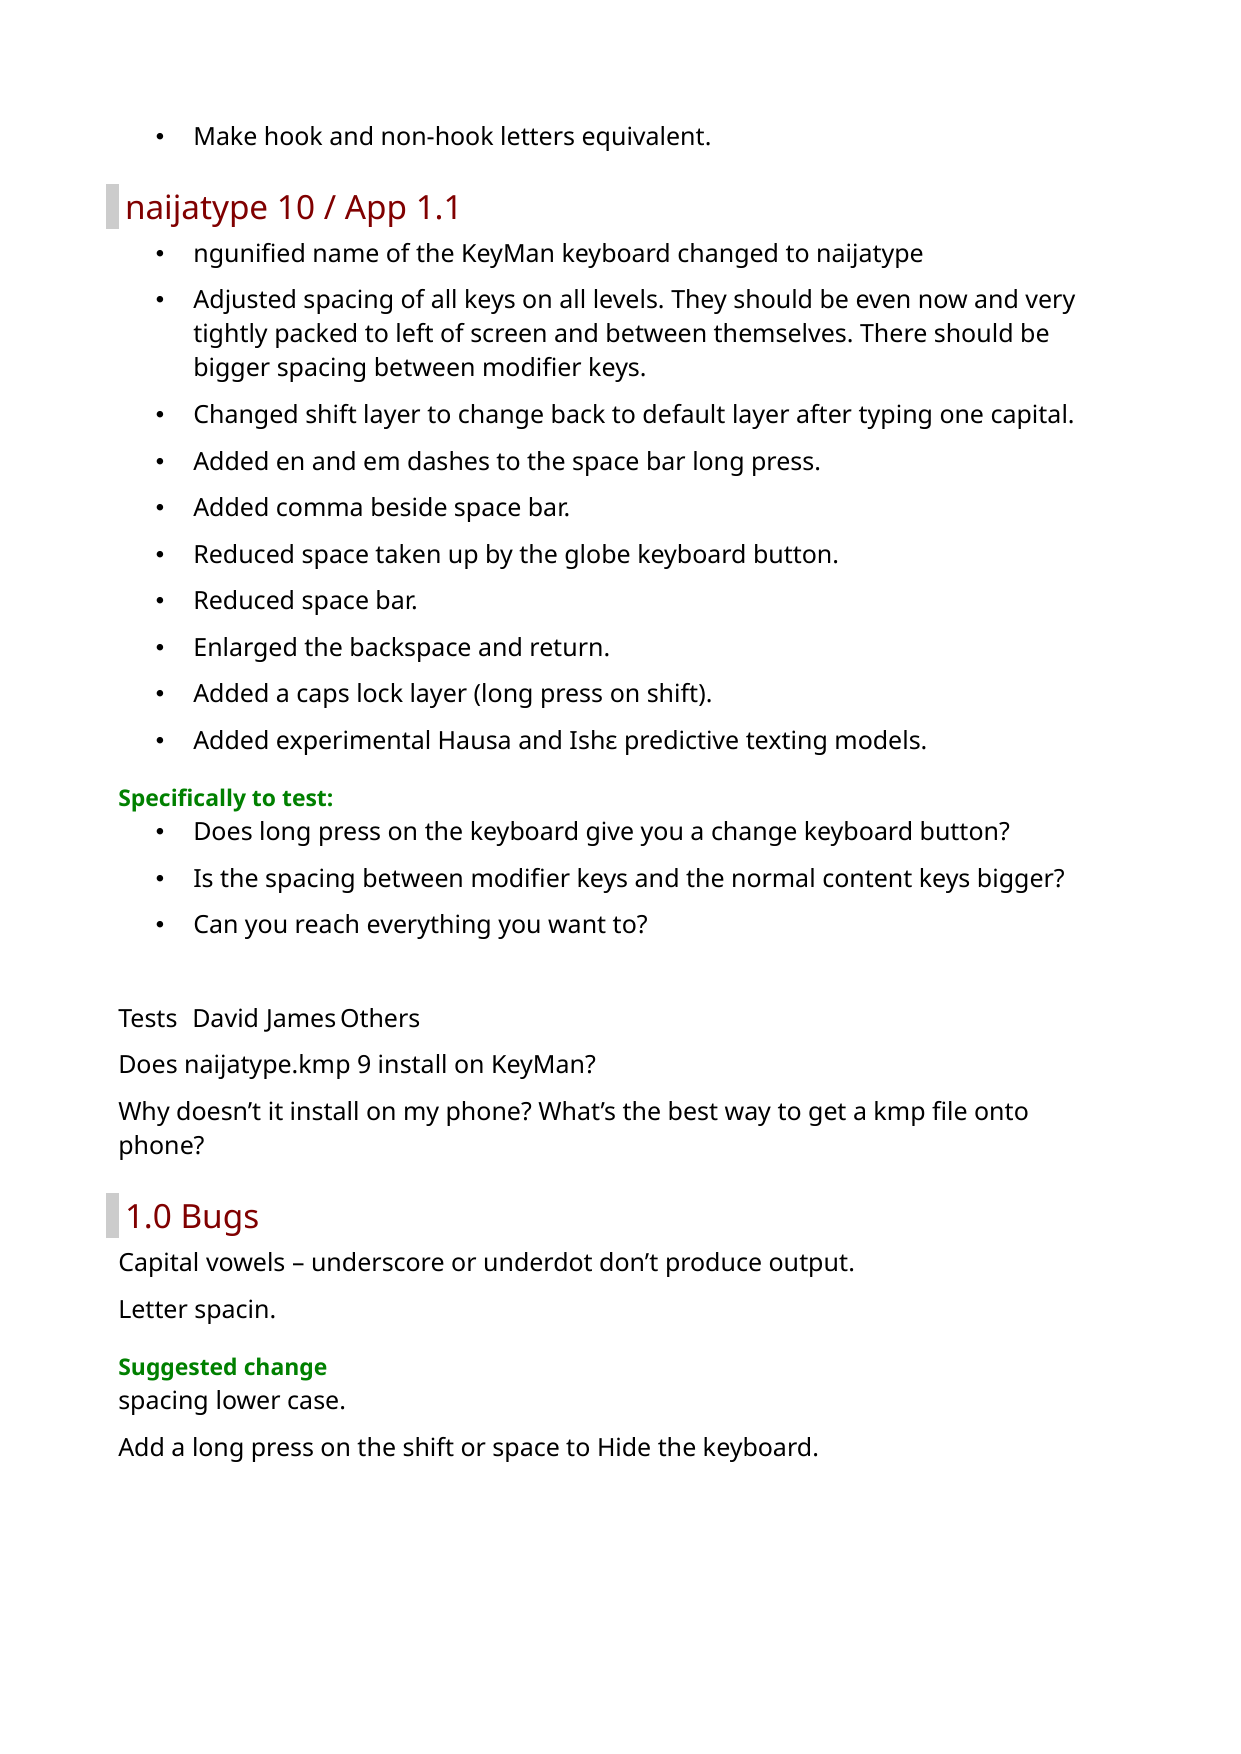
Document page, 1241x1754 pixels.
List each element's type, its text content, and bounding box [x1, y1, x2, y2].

text Add a long press on the shift or space to Hide the keyboard. [118, 1429, 1122, 1463]
list Enlarged the backspace and return. [156, 629, 1122, 663]
list Reduced space taken up by the globe keyboard button. [156, 536, 1122, 570]
text spacing lower case. [118, 1383, 1122, 1417]
text Tests David James Others [118, 1000, 1122, 1034]
list Adjusted spacing of all keys on all levels. They should be even now and very tightly packed to left of screen and between themselves. There should be bigger spacing between modifier keys. [156, 282, 1122, 384]
list Can you reach everything you want to? [156, 907, 1122, 941]
text Why doesn’t it install on my phone? What’s the best way to get a kmp file onto phone? [118, 1093, 1122, 1162]
list Added en and em dashes to the space bar long press. [156, 443, 1122, 477]
list Reduced space bar. [156, 583, 1122, 617]
text Letter spacin. [118, 1291, 1122, 1325]
text Capital vowels – underscore or underdot don’t produce output. [118, 1245, 1122, 1279]
list ngunified name of the KeyMan keyboard changed to naijatype [156, 235, 1122, 269]
list Does long press on the keyboard give you a change keyboard button? [156, 814, 1122, 848]
text Does naijatype.kmp 9 install on KeyMan? [118, 1047, 1122, 1081]
list Added a caps lock layer (long press on shift). [156, 676, 1122, 710]
list Is the spacing between modifier keys and the normal content keys bigger? [156, 861, 1122, 895]
list Added comma beside space bar. [156, 490, 1122, 524]
list Changed shift layer to change back to default layer after typing one capital. [156, 397, 1122, 431]
list Added experimental Hausa and Ishɛ predictive texting models. [156, 723, 1122, 757]
subtitle Specifically to test: [118, 782, 1122, 813]
list Make hook and non-hook letters equivalent. [156, 118, 1122, 152]
subtitle 1.0 Bugs [119, 1193, 1122, 1238]
subtitle Suggested change [118, 1351, 1122, 1382]
subtitle naijatype 10 / App 1.1 [106, 183, 1122, 229]
